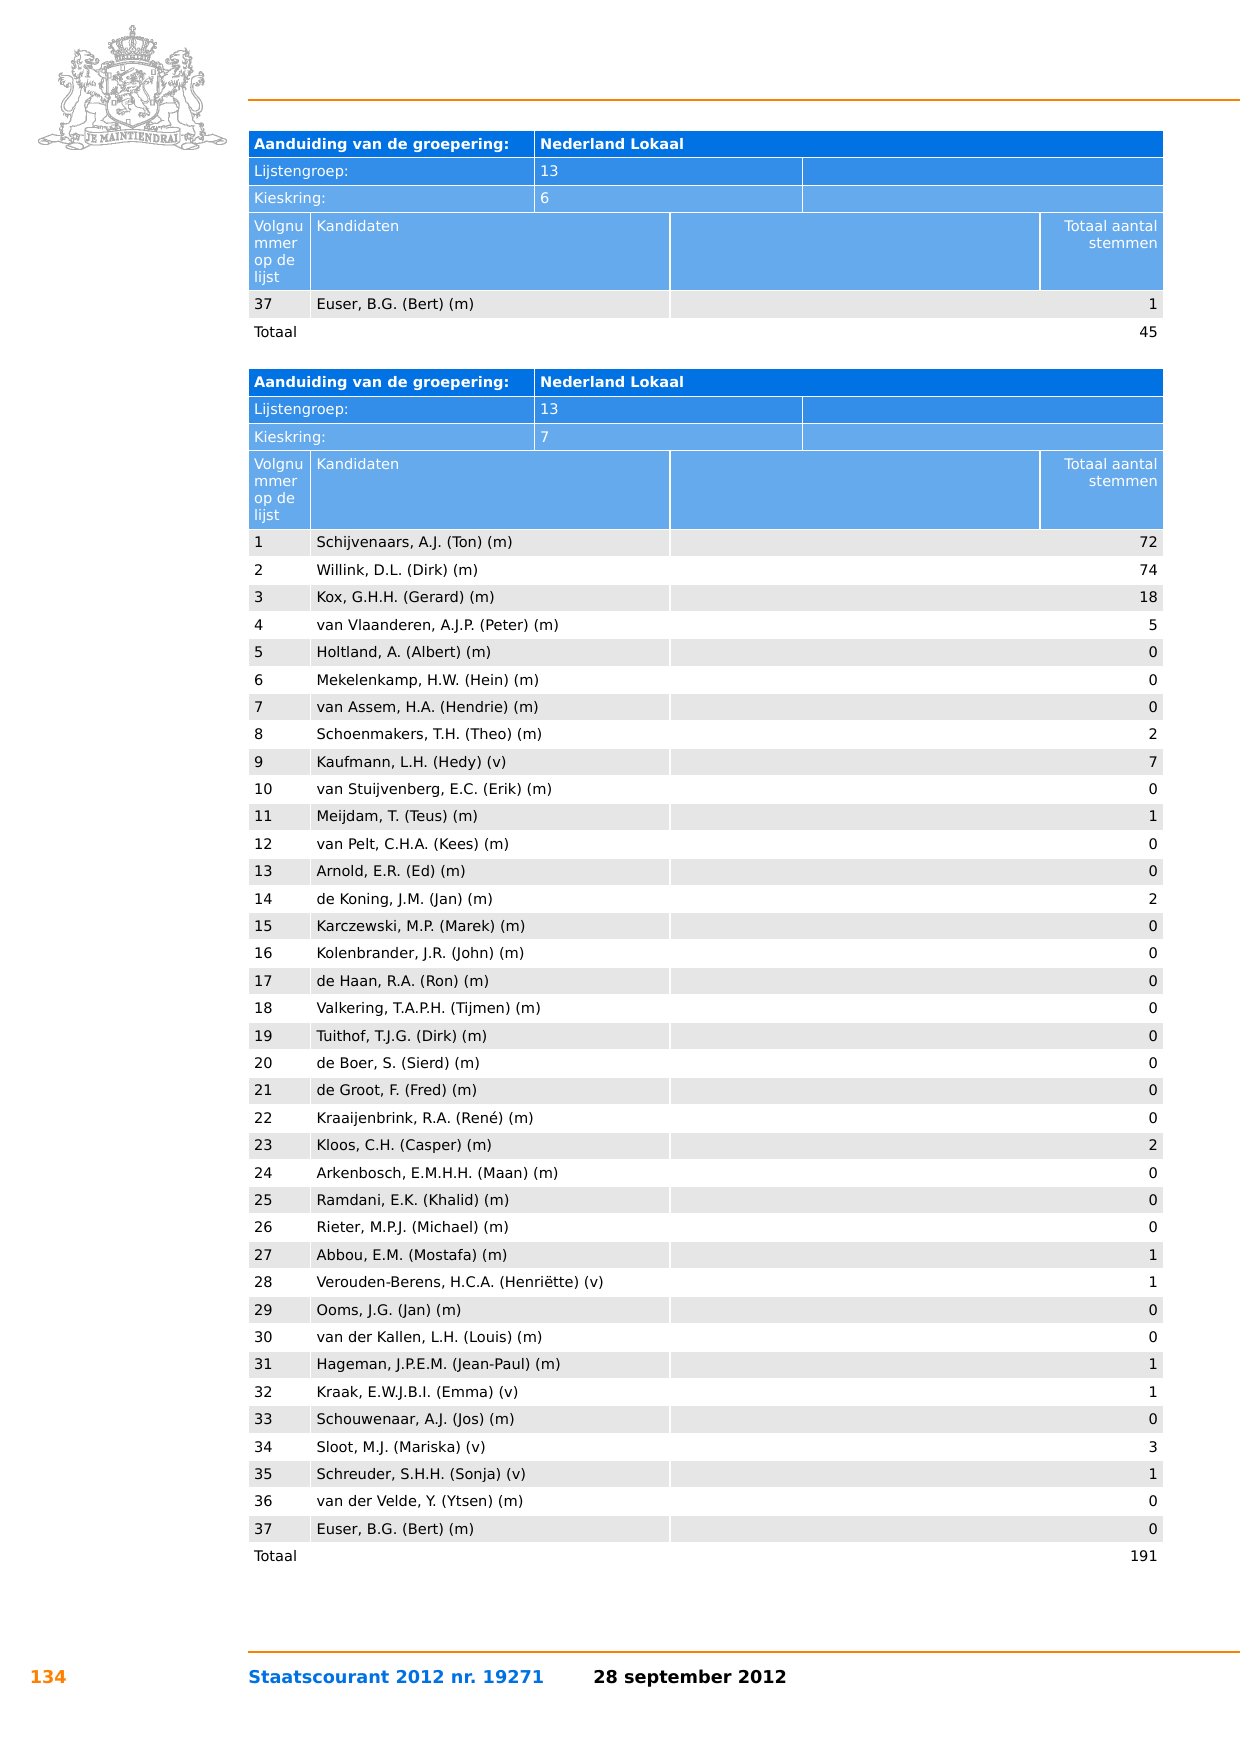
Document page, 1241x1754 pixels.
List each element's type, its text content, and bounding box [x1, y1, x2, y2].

table_cell Schoenmakers, T.H. (Theo) (m) [311, 721, 669, 748]
table_cell 0 [671, 1297, 1163, 1323]
table_cell Kox, G.H.H. (Gerard) (m) [311, 585, 669, 611]
table_cell 20 [249, 1050, 310, 1077]
table_cell Arkenbosch, E.M.H.H. (Maan) (m) [311, 1160, 669, 1186]
table_cell 0 [671, 1160, 1163, 1186]
table_cell 35 [249, 1461, 310, 1487]
table_cell 10 [249, 776, 310, 803]
table_cell 9 [249, 749, 310, 775]
table_cell 0 [671, 1078, 1163, 1104]
table_cell 0 [671, 1215, 1163, 1241]
table_cell 0 [671, 1406, 1163, 1433]
table_cell van der Velde, Y. (Ytsen) (m) [311, 1489, 669, 1515]
table_cell 1 [671, 1352, 1163, 1378]
table_cell 28 [249, 1269, 310, 1296]
table_cell 8 [249, 721, 310, 748]
table_cell 0 [671, 1187, 1163, 1213]
table_cell van Stuijvenberg, E.C. (Erik) (m) [311, 776, 669, 803]
table_cell 27 [249, 1242, 310, 1268]
table_cell 37 [249, 1516, 310, 1542]
table_cell 0 [671, 639, 1163, 666]
table_cell Kolenbrander, J.R. (John) (m) [311, 941, 669, 967]
table_cell Verouden-Berens, H.C.A. (Henriëtte) (v) [311, 1269, 669, 1296]
table_cell Kandidaten [311, 213, 669, 290]
table_cell 0 [671, 1324, 1163, 1351]
table_cell 12 [249, 831, 310, 857]
table_cell Kraak, E.W.J.B.I. (Emma) (v) [311, 1379, 669, 1405]
table_cell 0 [671, 1023, 1163, 1049]
table_cell 2 [671, 886, 1163, 912]
table_cell Kraaijenbrink, R.A. (René) (m) [311, 1105, 669, 1131]
table_cell 72 [671, 530, 1163, 556]
table_cell Ooms, J.G. (Jan) (m) [311, 1297, 669, 1323]
table_cell 21 [249, 1078, 310, 1104]
table_header Nederland Lokaal [535, 131, 1163, 157]
table_cell 31 [249, 1352, 310, 1378]
table_cell 1 [671, 1242, 1163, 1268]
table_cell [803, 424, 1163, 450]
table_cell 5 [249, 639, 310, 666]
table_cell 37 [249, 291, 310, 318]
table_cell Euser, B.G. (Bert) (m) [311, 1516, 669, 1542]
table_cell Karczewski, M.P. (Marek) (m) [311, 913, 669, 939]
table_cell de Haan, R.A. (Ron) (m) [311, 968, 669, 994]
table_cell Totaal aantal stemmen [1041, 213, 1163, 290]
table_cell Arnold, E.R. (Ed) (m) [311, 859, 669, 885]
table_cell 1 [671, 1379, 1163, 1405]
table_cell 19 [249, 1023, 310, 1049]
table_cell 33 [249, 1406, 310, 1433]
table_cell 0 [671, 776, 1163, 803]
table_cell 30 [249, 1324, 310, 1351]
table_cell 6 [535, 186, 802, 212]
table_cell Tuithof, T.J.G. (Dirk) (m) [311, 1023, 669, 1049]
table_cell 23 [249, 1133, 310, 1159]
table_cell van Pelt, C.H.A. (Kees) (m) [311, 831, 669, 857]
table_cell Schouwenaar, A.J. (Jos) (m) [311, 1406, 669, 1433]
table_cell 6 [249, 667, 310, 693]
table_cell 0 [671, 831, 1163, 857]
table_header Aanduiding van de groepering: [249, 369, 534, 396]
table_cell 13 [249, 859, 310, 885]
table_cell 1 [671, 804, 1163, 830]
table_cell 0 [671, 1489, 1163, 1515]
table_cell Mekelenkamp, H.W. (Hein) (m) [311, 667, 669, 693]
table_cell Totaal [249, 1543, 669, 1570]
table_cell [671, 213, 1039, 290]
table_cell Hageman, J.P.E.M. (Jean-Paul) (m) [311, 1352, 669, 1378]
table_cell 0 [671, 667, 1163, 693]
table_cell Sloot, M.J. (Mariska) (v) [311, 1434, 669, 1460]
table_cell 29 [249, 1297, 310, 1323]
table_cell 4 [249, 612, 310, 638]
table_cell Ramdani, E.K. (Khalid) (m) [311, 1187, 669, 1213]
table_cell Euser, B.G. (Bert) (m) [311, 291, 669, 318]
table_cell Abbou, E.M. (Mostafa) (m) [311, 1242, 669, 1268]
table_cell Lijstengroep: [249, 397, 534, 423]
table_cell [671, 451, 1039, 529]
table_cell Rieter, M.P.J. (Michael) (m) [311, 1215, 669, 1241]
table_cell de Groot, F. (Fred) (m) [311, 1078, 669, 1104]
table_cell Meijdam, T. (Teus) (m) [311, 804, 669, 830]
table_cell [803, 158, 1163, 185]
table_cell 13 [535, 158, 802, 185]
table_cell 22 [249, 1105, 310, 1131]
table_cell 34 [249, 1434, 310, 1460]
table_cell 7 [535, 424, 802, 450]
table_cell 24 [249, 1160, 310, 1186]
table_cell 18 [671, 585, 1163, 611]
table_cell Kaufmann, L.H. (Hedy) (v) [311, 749, 669, 775]
table_cell 2 [671, 1133, 1163, 1159]
table_cell 11 [249, 804, 310, 830]
table_cell Kieskring: [249, 424, 534, 450]
table_cell 2 [249, 557, 310, 583]
table_cell 1 [671, 1269, 1163, 1296]
table_cell 17 [249, 968, 310, 994]
table_cell 1 [671, 291, 1163, 318]
table_cell 0 [671, 1516, 1163, 1542]
table_cell Totaal aantal stemmen [1041, 451, 1163, 529]
table_cell Totaal [249, 319, 669, 345]
table_cell 0 [671, 1105, 1163, 1131]
table_cell 0 [671, 694, 1163, 720]
table_cell Lijstengroep: [249, 158, 534, 185]
table_cell Kandidaten [311, 451, 669, 529]
table_cell 191 [671, 1543, 1163, 1570]
table_cell 1 [249, 530, 310, 556]
table_cell Kloos, C.H. (Casper) (m) [311, 1133, 669, 1159]
table_cell 7 [671, 749, 1163, 775]
table_cell Willink, D.L. (Dirk) (m) [311, 557, 669, 583]
table_cell 18 [249, 995, 310, 1022]
picture [38, 25, 227, 150]
table_cell 25 [249, 1187, 310, 1213]
table_cell 0 [671, 941, 1163, 967]
table_cell 0 [671, 1050, 1163, 1077]
table_cell Holtland, A. (Albert) (m) [311, 639, 669, 666]
table_cell 36 [249, 1489, 310, 1515]
table_cell 0 [671, 913, 1163, 939]
table_cell van Vlaanderen, A.J.P. (Peter) (m) [311, 612, 669, 638]
table_cell van Assem, H.A. (Hendrie) (m) [311, 694, 669, 720]
table_cell 2 [671, 721, 1163, 748]
table_cell Schreuder, S.H.H. (Sonja) (v) [311, 1461, 669, 1487]
table_cell 14 [249, 886, 310, 912]
table_cell de Boer, S. (Sierd) (m) [311, 1050, 669, 1077]
table_cell de Koning, J.M. (Jan) (m) [311, 886, 669, 912]
table_cell 74 [671, 557, 1163, 583]
table_cell Volgnummer op de lijst [249, 213, 310, 290]
table_cell 16 [249, 941, 310, 967]
table_cell 3 [671, 1434, 1163, 1460]
table_cell Valkering, T.A.P.H. (Tijmen) (m) [311, 995, 669, 1022]
table_cell 3 [249, 585, 310, 611]
table_cell 32 [249, 1379, 310, 1405]
table_cell [803, 397, 1163, 423]
table_header Nederland Lokaal [535, 369, 1163, 396]
table_cell 0 [671, 859, 1163, 885]
table_cell 0 [671, 995, 1163, 1022]
table_cell Volgnummer op de lijst [249, 451, 310, 529]
table_cell 0 [671, 968, 1163, 994]
table_cell 5 [671, 612, 1163, 638]
table_cell van der Kallen, L.H. (Louis) (m) [311, 1324, 669, 1351]
table_cell 13 [535, 397, 802, 423]
table_cell 45 [671, 319, 1163, 345]
table_cell [803, 186, 1163, 212]
table_cell 7 [249, 694, 310, 720]
table_cell Schijvenaars, A.J. (Ton) (m) [311, 530, 669, 556]
table_cell 1 [671, 1461, 1163, 1487]
table_cell 15 [249, 913, 310, 939]
table_cell Kieskring: [249, 186, 534, 212]
table_cell 26 [249, 1215, 310, 1241]
table_header Aanduiding van de groepering: [249, 131, 534, 157]
